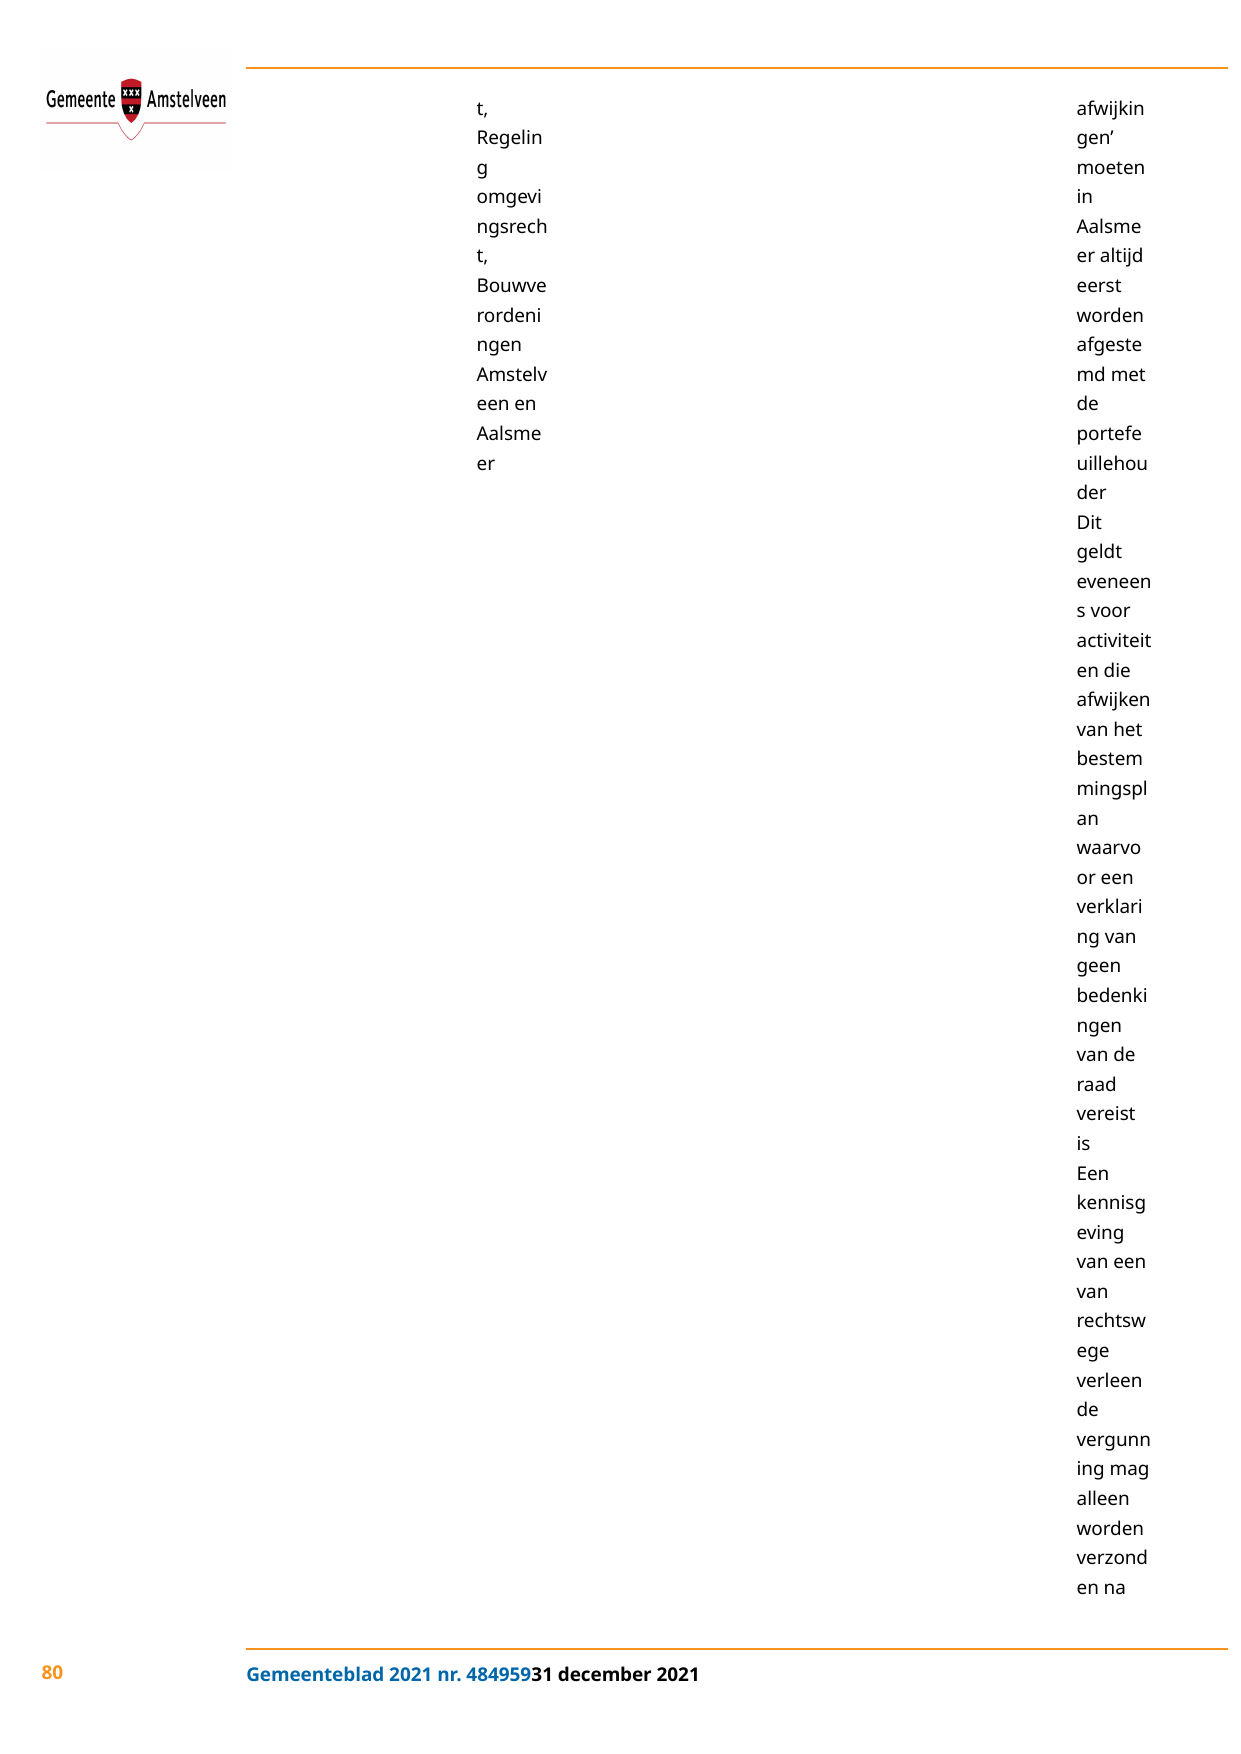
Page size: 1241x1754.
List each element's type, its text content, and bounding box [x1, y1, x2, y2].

table_cell [851, 95, 1076, 1600]
table_cell [701, 95, 851, 1600]
picture [41, 47, 231, 172]
table_cell [551, 95, 701, 1600]
table_cell [323, 95, 476, 1600]
table_cell [248, 95, 323, 1600]
table_cell afwijkingen’ moeten in Aalsmeer altijd eerst worden afgestemd met de portefeuillehouder Dit geldt eveneens voor activiteiten die afwijken van het bestemmingsplan waarvoor een verklaring van geen bedenkingen van de raad vereist is Een kennisgeving van een van rechtswege verleende vergunning mag alleen worden verzonden na [1076, 95, 1152, 1600]
table_cell t, Regeling omgevingsrecht, Bouwverordeningen Amstelveen en Aalsmeer [476, 95, 551, 1600]
